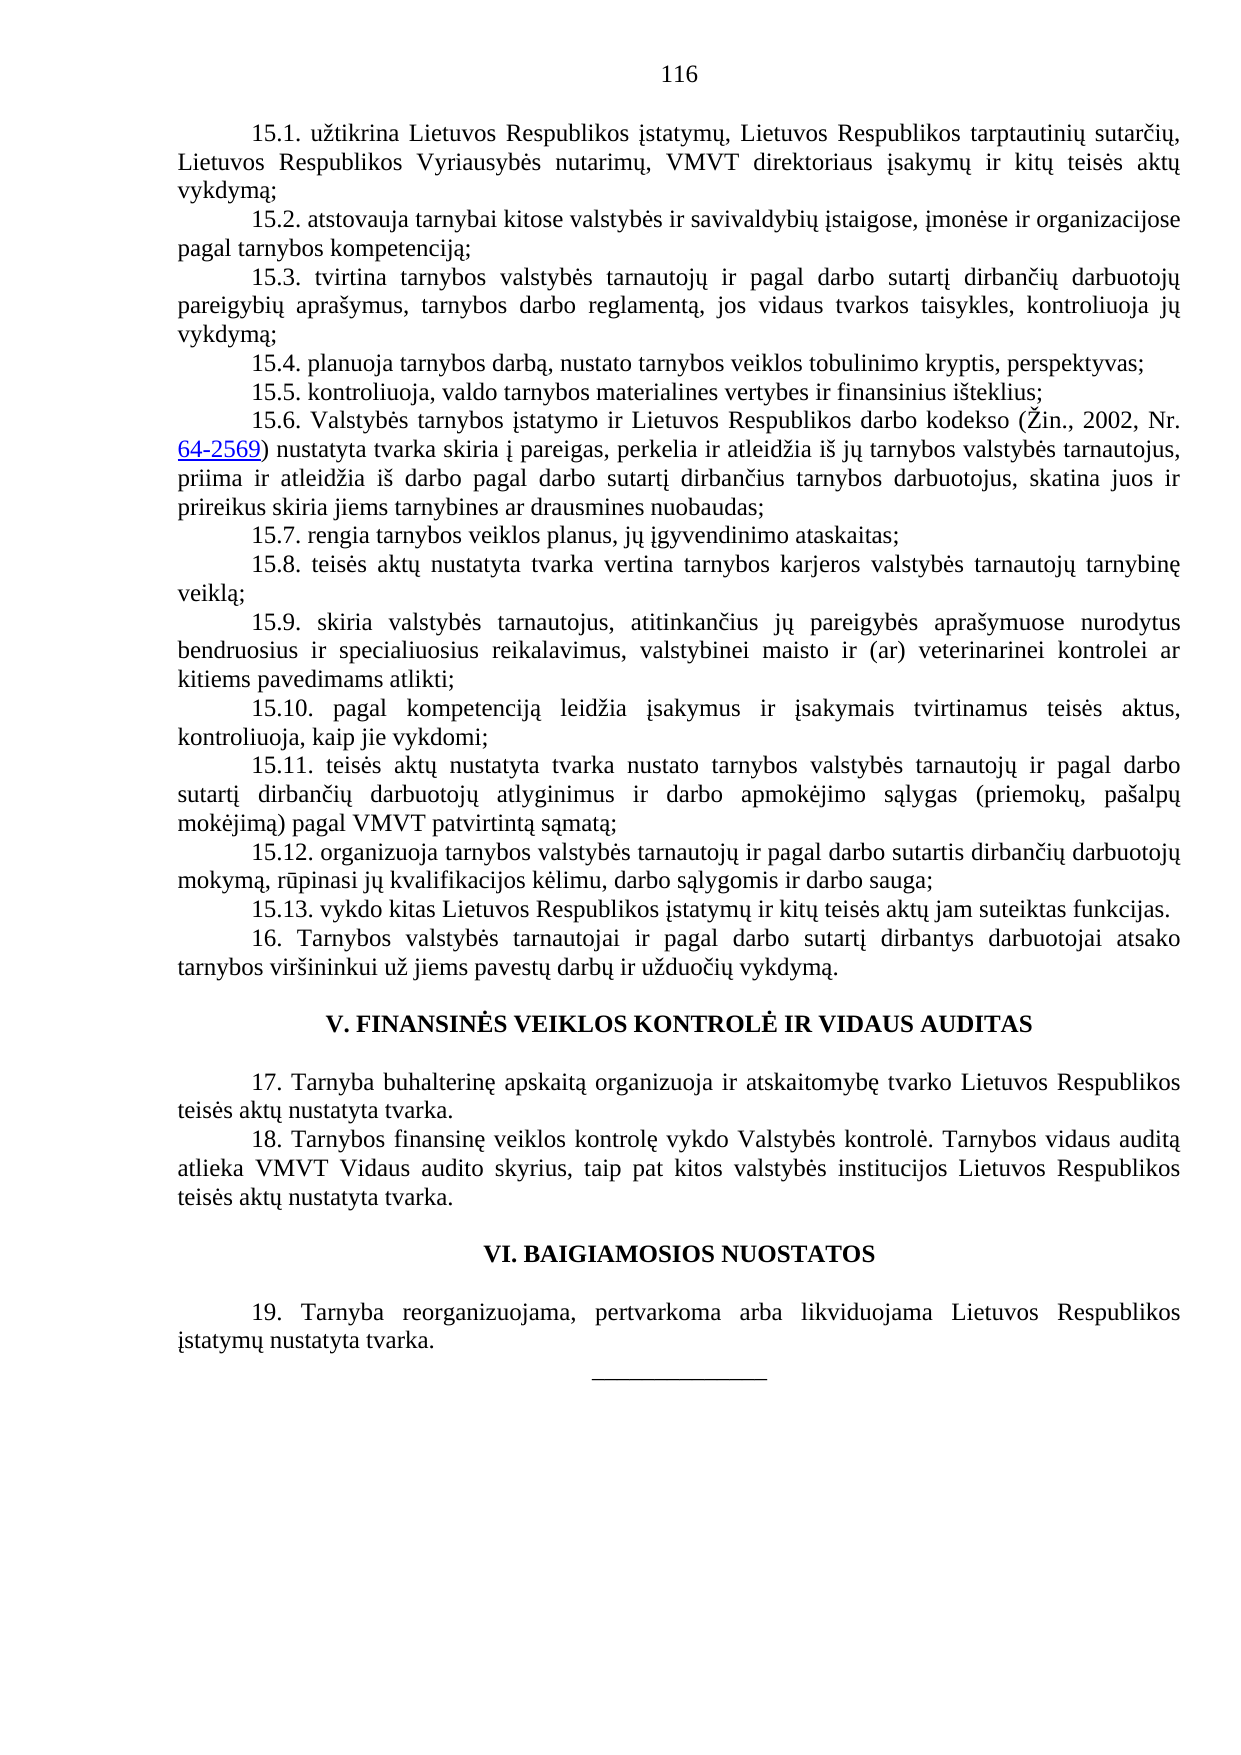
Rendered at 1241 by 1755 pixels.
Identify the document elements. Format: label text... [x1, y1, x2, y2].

text ______________ [177, 1354, 1181, 1383]
text 15.5. kontroliuoja, valdo tarnybos materialines vertybes ir finansinius išteklius; [177, 377, 1181, 406]
text 16. Tarnybos valstybės tarnautojai ir pagal darbo sutartį dirbantys darbuotojai atsako tarnybos viršininkui už jiems pavestų darbų ir užduočių vykdymą. [177, 923, 1181, 981]
text 15.3. tvirtina tarnybos valstybės tarnautojų ir pagal darbo sutartį dirbančių darbuotojų pareigybių aprašymus, tarnybos darbo reglamentą, jos vidaus tvarkos taisykles, kontroliuoja jų vykdymą; [177, 262, 1181, 348]
text 17. Tarnyba buhalterinę apskaitą organizuoja ir atskaitomybę tvarko Lietuvos Respublikos teisės aktų nustatyta tvarka. [177, 1067, 1181, 1124]
text VI. BAIGIAMOSIOS NUOSTATOS [177, 1239, 1181, 1268]
text 15.4. planuoja tarnybos darbą, nustato tarnybos veiklos tobulinimo kryptis, perspektyvas; [177, 348, 1181, 377]
text 18. Tarnybos finansinę veiklos kontrolę vykdo Valstybės kontrolė. Tarnybos vidaus auditą atlieka VMVT Vidaus audito skyrius, taip pat kitos valstybės institucijos Lietuvos Respublikos teisės aktų nustatyta tvarka. [177, 1124, 1181, 1211]
text 15.9. skiria valstybės tarnautojus, atitinkančius jų pareigybės aprašymuose nurodytus bendruosius ir specialiuosius reikalavimus, valstybinei maisto ir (ar) veterinarinei kontrolei ar kitiems pavedimams atlikti; [177, 607, 1181, 693]
text 19. Tarnyba reorganizuojama, pertvarkoma arba likviduojama Lietuvos Respublikos įstatymų nustatyta tvarka. [177, 1297, 1181, 1354]
text 15.12. organizuoja tarnybos valstybės tarnautojų ir pagal darbo sutartis dirbančių darbuotojų mokymą, rūpinasi jų kvalifikacijos kėlimu, darbo sąlygomis ir darbo sauga; [177, 837, 1181, 894]
text 15.13. vykdo kitas Lietuvos Respublikos įstatymų ir kitų teisės aktų jam suteiktas funkcijas. [177, 894, 1181, 923]
text 15.2. atstovauja tarnybai kitose valstybės ir savivaldybių įstaigose, įmonėse ir organizacijose pagal tarnybos kompetenciją; [177, 204, 1181, 262]
text 15.6. Valstybės tarnybos įstatymo ir Lietuvos Respublikos darbo kodekso (Žin., 2002, Nr. 64-2569) nustatyta tvarka skiria į pareigas, perkelia ir atleidžia iš jų tarnybos valstybės tarnautojus, priima ir atleidžia iš darbo pagal darbo sutartį dirbančius tarnybos darbuotojus, skatina juos ir prireikus skiria jiems tarnybines ar drausmines nuobaudas; [177, 406, 1181, 521]
text 15.11. teisės aktų nustatyta tvarka nustato tarnybos valstybės tarnautojų ir pagal darbo sutartį dirbančių darbuotojų atlyginimus ir darbo apmokėjimo sąlygas (priemokų, pašalpų mokėjimą) pagal VMVT patvirtintą sąmatą; [177, 751, 1181, 837]
text V. FINANSINĖS VEIKLOS KONTROLĖ IR VIDAUS AUDITAS [177, 1009, 1181, 1038]
text 15.7. rengia tarnybos veiklos planus, jų įgyvendinimo ataskaitas; [177, 521, 1181, 549]
text 15.1. užtikrina Lietuvos Respublikos įstatymų, Lietuvos Respublikos tarptautinių sutarčių, Lietuvos Respublikos Vyriausybės nutarimų, VMVT direktoriaus įsakymų ir kitų teisės aktų vykdymą; [177, 118, 1181, 204]
text 15.8. teisės aktų nustatyta tvarka vertina tarnybos karjeros valstybės tarnautojų tarnybinę veiklą; [177, 549, 1181, 607]
text 15.10. pagal kompetenciją leidžia įsakymus ir įsakymais tvirtinamus teisės aktus, kontroliuoja, kaip jie vykdomi; [177, 693, 1181, 751]
